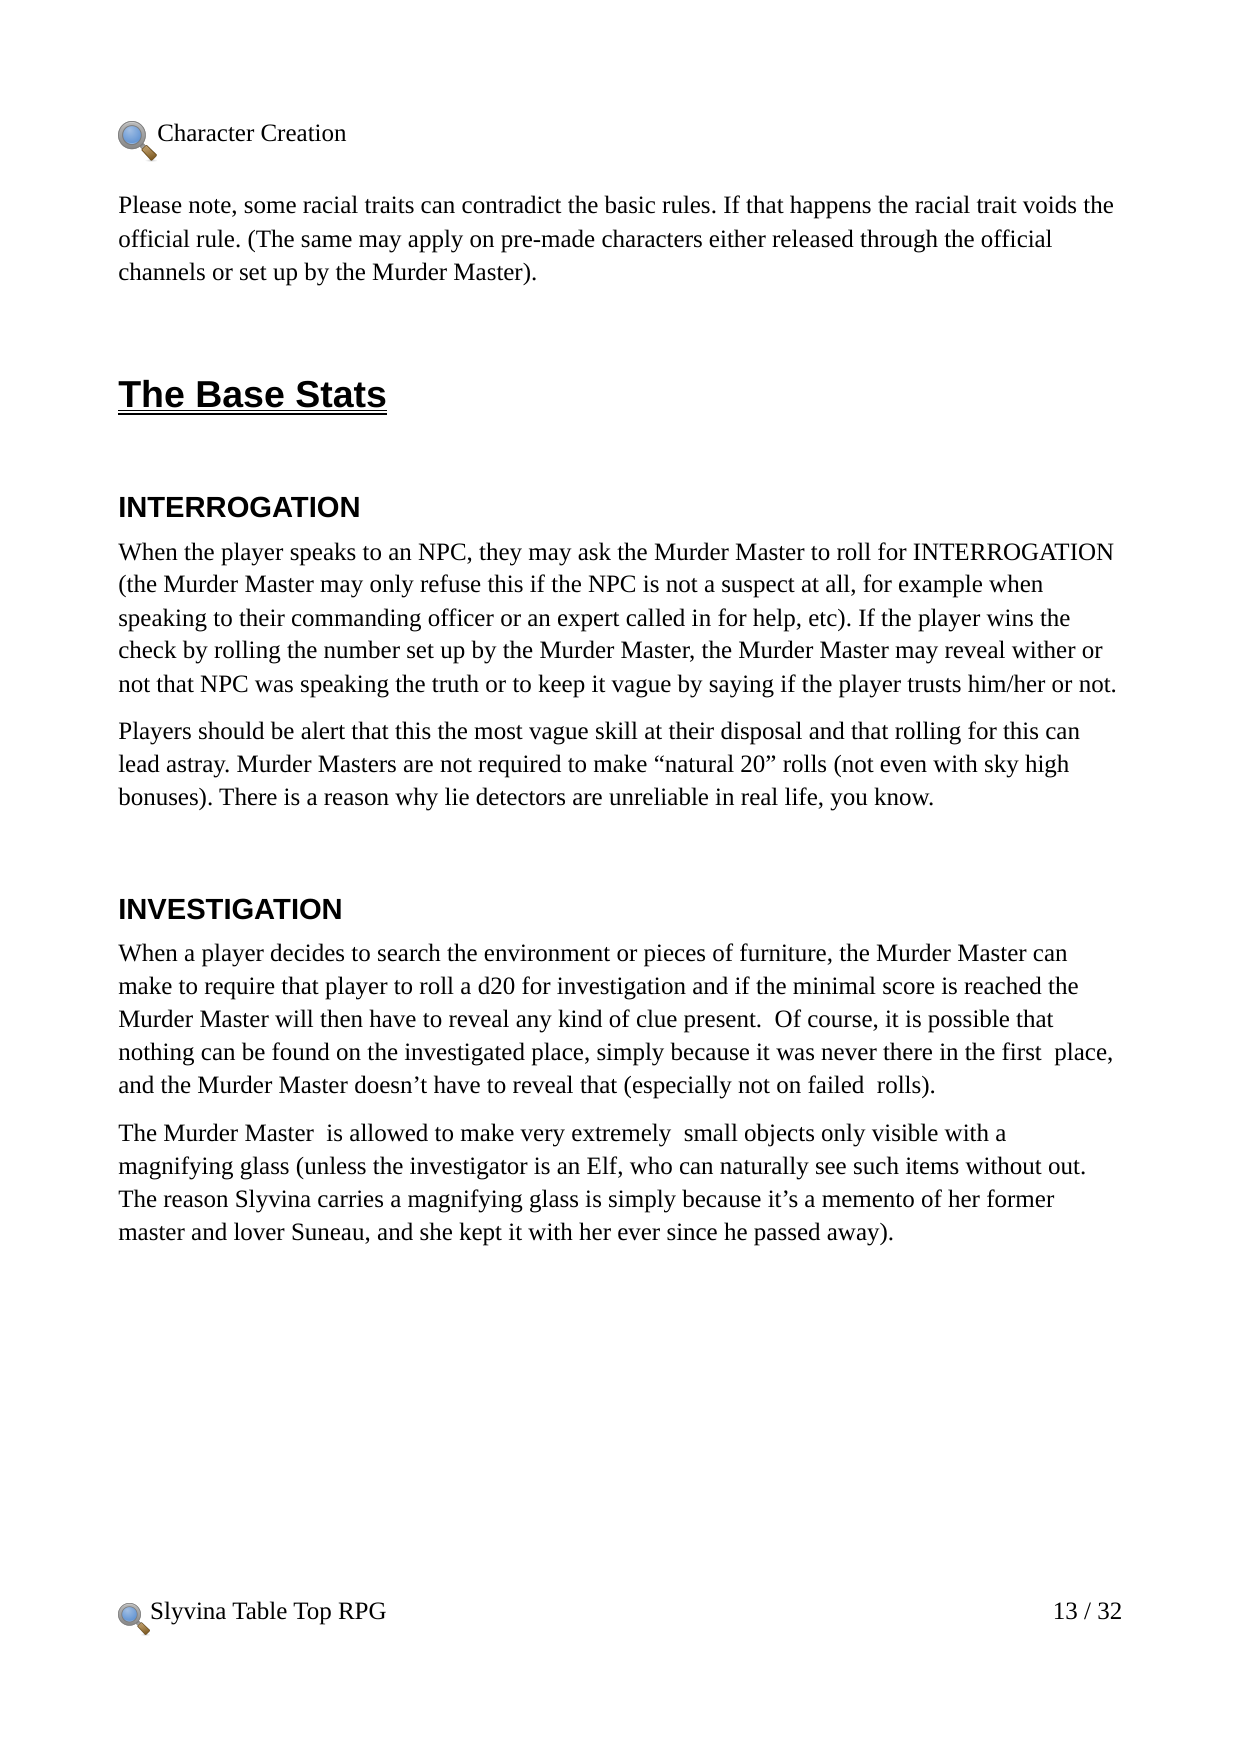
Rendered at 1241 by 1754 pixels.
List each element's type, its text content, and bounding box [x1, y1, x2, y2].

subtitle INTERROGATION [118, 491, 1122, 524]
subtitle The Base Stats [118, 373, 1122, 416]
text The Murder Master is allowed to make very extremely small objects only visible with a magnifying glass (unless the investigator is an Elf, who can naturally see such items without out. The reason Slyvina carries a magnifying glass is simply because it’s a memento of her former master and lover Suneau, and she kept it with her ever since he passed away). [118, 1118, 1122, 1246]
text When a player decides to search the environment or pieces of furniture, the Murder Master can make to require that player to roll a d20 for investigation and if the minimal score is reached the Murder Master will then have to reveal any kind of clue present. Of course, it is possible that nothing can be found on the investigated place, simply because it was never there in the first place, and the Murder Master doesn’t have to reveal that (especially not on failed rolls). [118, 938, 1122, 1099]
picture [118, 1603, 150, 1636]
subtitle INVESTIGATION [118, 892, 1122, 926]
text Players should be alert that this the most vague skill at their disposal and that rolling for this can lead astray. Murder Masters are not required to make “natural 20” rolls (not even with sky high bonuses). There is a reason why lie detectors are unreliable in real life, you know. [118, 716, 1122, 811]
text When the player speaks to an NPC, they may ask the Murder Master to roll for INTERROGATION (the Murder Master may only refuse this if the NPC is not a suspect at all, for example when speaking to their commanding officer or an expert called in for help, etc). If the player wins the check by rolling the number set up by the Murder Master, the Murder Master may reveal wither or not that NPC was speaking the truth or to keep it vague by saying if the player trusts him/her or not. [118, 537, 1122, 697]
picture [118, 121, 158, 162]
text Please note, some racial traits can contradict the basic rules. If that happens the racial trait voids the official rule. (The same may apply on pre-made characters either released through the official channels or set up by the Murder Master). [118, 191, 1122, 285]
